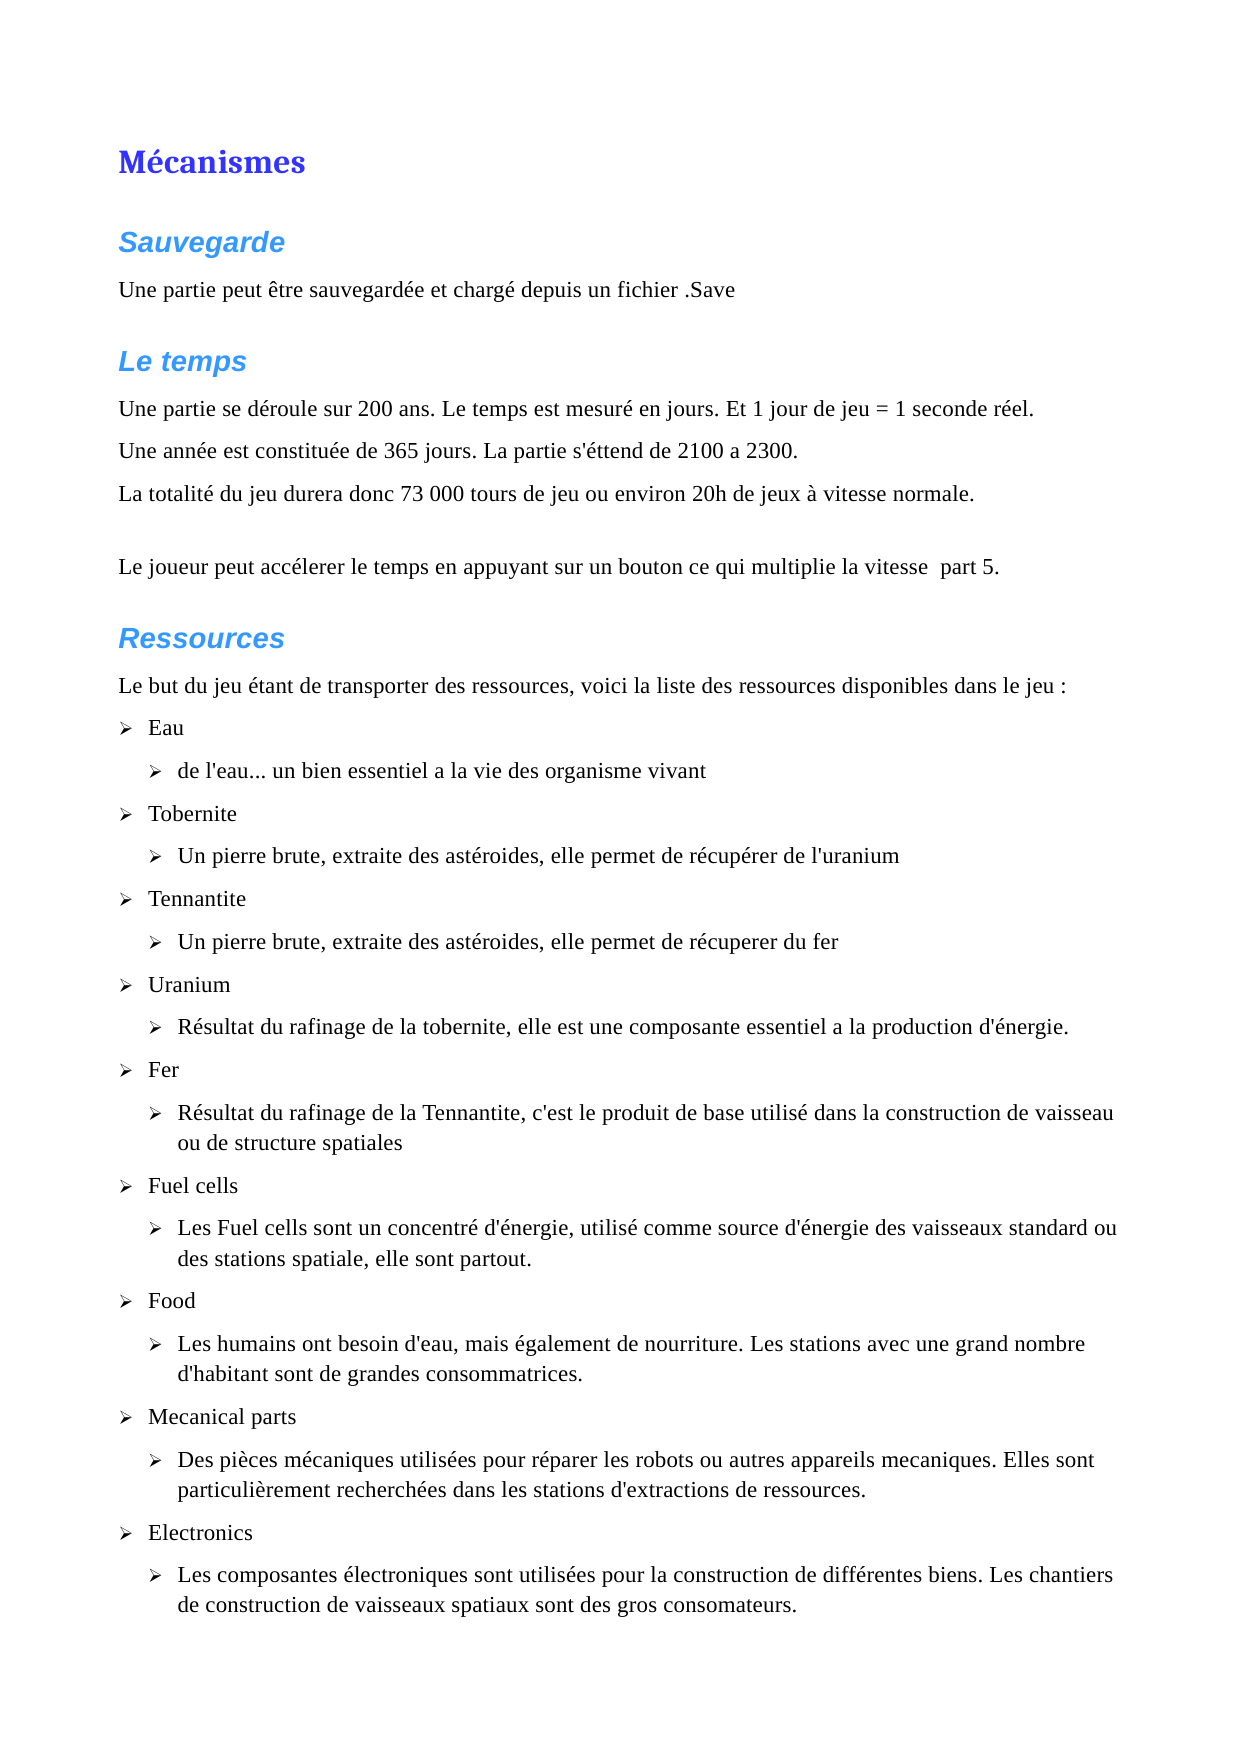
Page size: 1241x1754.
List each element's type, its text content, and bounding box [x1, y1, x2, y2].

text Une partie se déroule sur 200 ans. Le temps est mesuré en jours. Et 1 jour de jeu = 1 seconde réel. [118, 395, 1122, 421]
list Les humains ont besoin d'eau, mais également de nourriture. Les stations avec une grand nombre d'habitant sont de grandes consommatrices. [148, 1330, 1122, 1387]
subtitle Le temps [118, 344, 1122, 377]
list Fer [118, 1056, 1122, 1082]
list Uranium [118, 971, 1122, 997]
subtitle Mécanismes [118, 143, 1122, 182]
list Fuel cells [118, 1172, 1122, 1198]
list Des pièces mécaniques utilisées pour réparer les robots ou autres appareils mecaniques. Elles sont particulièrement recherchées dans les stations d'extractions de ressources. [148, 1446, 1122, 1502]
list Food [118, 1287, 1122, 1314]
list Tobernite [118, 800, 1122, 826]
list Electronics [118, 1519, 1122, 1545]
list Résultat du rafinage de la tobernite, elle est une composante essentiel a la production d'énergie. [148, 1013, 1122, 1040]
list Les composantes électroniques sont utilisées pour la construction de différentes biens. Les chantiers de construction de vaisseaux spatiaux sont des gros consomateurs. [148, 1561, 1122, 1618]
text Une partie peut être sauvegardée et chargé depuis un fichier .Save [118, 276, 1122, 302]
list Résultat du rafinage de la Tennantite, c'est le produit de base utilisé dans la construction de vaisseau ou de structure spatiales [148, 1099, 1122, 1155]
list Eau [118, 714, 1122, 741]
list Un pierre brute, extraite des astéroides, elle permet de récupérer de l'uranium [148, 843, 1122, 869]
list Un pierre brute, extraite des astéroides, elle permet de récuperer du fer [148, 928, 1122, 954]
subtitle Sauvegarde [118, 225, 1122, 258]
text La totalité du jeu durera donc 73 000 tours de jeu ou environ 20h de jeux à vitesse normale. [118, 480, 1122, 506]
list Les Fuel cells sont un concentré d'énergie, utilisé comme source d'énergie des vaisseaux standard ou des stations spatiale, elle sont partout. [148, 1214, 1122, 1271]
text Le joueur peut accélerer le temps en appuyant sur un bouton ce qui multiplie la vitesse part 5. [118, 523, 1122, 579]
list de l'eau... un bien essentiel a la vie des organisme vivant [148, 757, 1122, 783]
list Mecanical parts [118, 1403, 1122, 1429]
text Le but du jeu étant de transporter des ressources, voici la liste des ressources disponibles dans le jeu : [118, 672, 1122, 698]
text Une année est constituée de 365 jours. La partie s'éttend de 2100 a 2300. [118, 437, 1122, 464]
list Tennantite [118, 885, 1122, 912]
subtitle Ressources [118, 621, 1122, 654]
